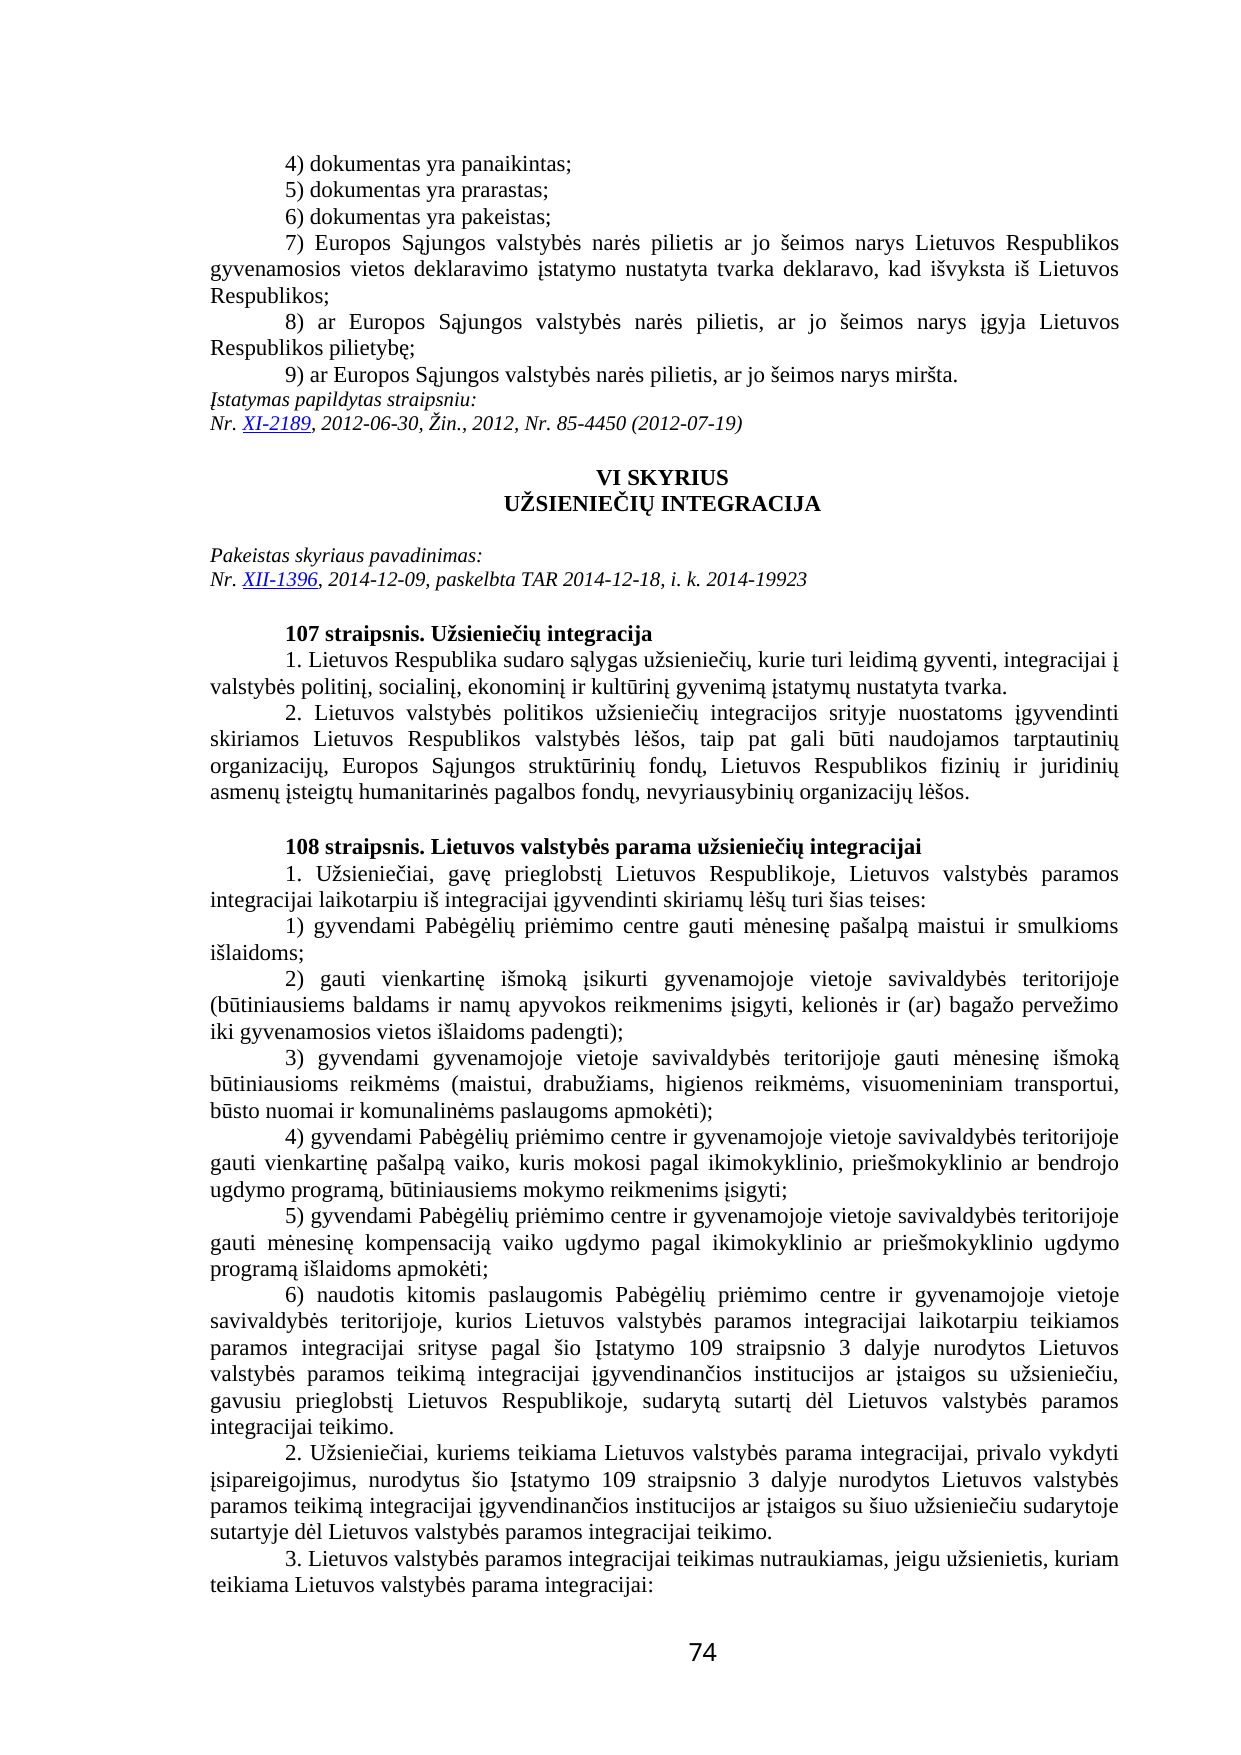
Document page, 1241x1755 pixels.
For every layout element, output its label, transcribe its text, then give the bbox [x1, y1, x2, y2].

text 3. Lietuvos valstybės paramos integracijai teikimas nutraukiamas, jeigu užsienietis, kuriam teikiama Lietuvos valstybės parama integracijai: [210, 1545, 1120, 1597]
text Įstatymas papildytas straipsniu: [210, 387, 1120, 411]
text 1. Užsieniečiai, gavę prieglobstį Lietuvos Respublikoje, Lietuvos valstybės paramos integracijai laikotarpiu iš integracijai įgyvendinti skiriamų lėšų turi šias teises: [210, 859, 1120, 912]
text Pakeistas skyriaus pavadinimas: [210, 543, 1120, 567]
text 4) gyvendami Pabėgėlių priėmimo centre ir gyvenamojoje vietoje savivaldybės teritorijoje gauti vienkartinę pašalpą vaiko, kuris mokosi pagal ikimokyklinio, priešmokyklinio ar bendrojo ugdymo programą, būtiniausiems mokymo reikmenims įsigyti; [210, 1123, 1120, 1202]
text 6) dokumentas yra pakeistas; [210, 203, 1120, 229]
text 5) dokumentas yra prarastas; [210, 176, 1120, 203]
text 5) gyvendami Pabėgėlių priėmimo centre ir gyvenamojoje vietoje savivaldybės teritorijoje gauti mėnesinę kompensaciją vaiko ugdymo pagal ikimokyklinio ar priešmokyklinio ugdymo programą išlaidoms apmokėti; [210, 1202, 1120, 1281]
text Nr. XI-2189, 2012-06-30, Žin., 2012, Nr. 85-4450 (2012-07-19) [210, 411, 1120, 435]
text 2. Lietuvos valstybės politikos užsieniečių integracijos srityje nuostatoms įgyvendinti skiriamos Lietuvos Respublikos valstybės lėšos, taip pat gali būti naudojamos tarptautinių organizacijų, Europos Sąjungos struktūrinių fondų, Lietuvos Respublikos fizinių ir juridinių asmenų įsteigtų humanitarinės pagalbos fondų, nevyriausybinių organizacijų lėšos. [210, 699, 1120, 804]
text 8) ar Europos Sąjungos valstybės narės pilietis, ar jo šeimos narys įgyja Lietuvos Respublikos pilietybę; [210, 308, 1120, 361]
text 4) dokumentas yra panaikintas; [210, 150, 1120, 176]
text 1) gyvendami Pabėgėlių priėmimo centre gauti mėnesinę pašalpą maistui ir smulkioms išlaidoms; [210, 912, 1120, 965]
text 2) gauti vienkartinę išmoką įsikurti gyvenamojoje vietoje savivaldybės teritorijoje (būtiniausiems baldams ir namų apyvokos reikmenims įsigyti, kelionės ir (ar) bagažo pervežimo iki gyvenamosios vietos išlaidoms padengti); [210, 965, 1120, 1044]
text 6) naudotis kitomis paslaugomis Pabėgėlių priėmimo centre ir gyvenamojoje vietoje savivaldybės teritorijoje, kurios Lietuvos valstybės paramos integracijai laikotarpiu teikiamos paramos integracijai srityse pagal šio Įstatymo 109 straipsnio 3 dalyje nurodytos Lietuvos valstybės paramos teikimą integracijai įgyvendinančios institucijos ar įstaigos su užsieniečiu, gavusiu prieglobstį Lietuvos Respublikoje, sudarytą sutartį dėl Lietuvos valstybės paramos integracijai teikimo. [210, 1281, 1120, 1439]
text 107 straipsnis. Užsieniečių integracija [210, 620, 1120, 646]
text VI SKYRIUS [210, 464, 1120, 490]
text 7) Europos Sąjungos valstybės narės pilietis ar jo šeimos narys Lietuvos Respublikos gyvenamosios vietos deklaravimo įstatymo nustatyta tvarka deklaravo, kad išvyksta iš Lietuvos Respublikos; [210, 229, 1120, 308]
text 108 straipsnis. Lietuvos valstybės parama užsieniečių integracijai [210, 833, 1120, 859]
text 2. Užsieniečiai, kuriems teikiama Lietuvos valstybės parama integracijai, privalo vykdyti įsipareigojimus, nurodytus šio Įstatymo 109 straipsnio 3 dalyje nurodytos Lietuvos valstybės paramos teikimą integracijai įgyvendinančios institucijos ar įstaigos su šiuo užsieniečiu sudarytoje sutartyje dėl Lietuvos valstybės paramos integracijai teikimo. [210, 1439, 1120, 1545]
text 9) ar Europos Sąjungos valstybės narės pilietis, ar jo šeimos narys miršta. [210, 361, 1120, 387]
text UŽSIENIEČIŲ INTEGRACIJA [210, 490, 1120, 517]
text 1. Lietuvos Respublika sudaro sąlygas užsieniečių, kurie turi leidimą gyventi, integracijai į valstybės politinį, socialinį, ekonominį ir kultūrinį gyvenimą įstatymų nustatyta tvarka. [210, 646, 1120, 699]
text Nr. XII-1396, 2014-12-09, paskelbta TAR 2014-12-18, i. k. 2014-19923 [210, 567, 1120, 591]
text 3) gyvendami gyvenamojoje vietoje savivaldybės teritorijoje gauti mėnesinę išmoką būtiniausioms reikmėms (maistui, drabužiams, higienos reikmėms, visuomeniniam transportui, būsto nuomai ir komunalinėms paslaugoms apmokėti); [210, 1044, 1120, 1123]
